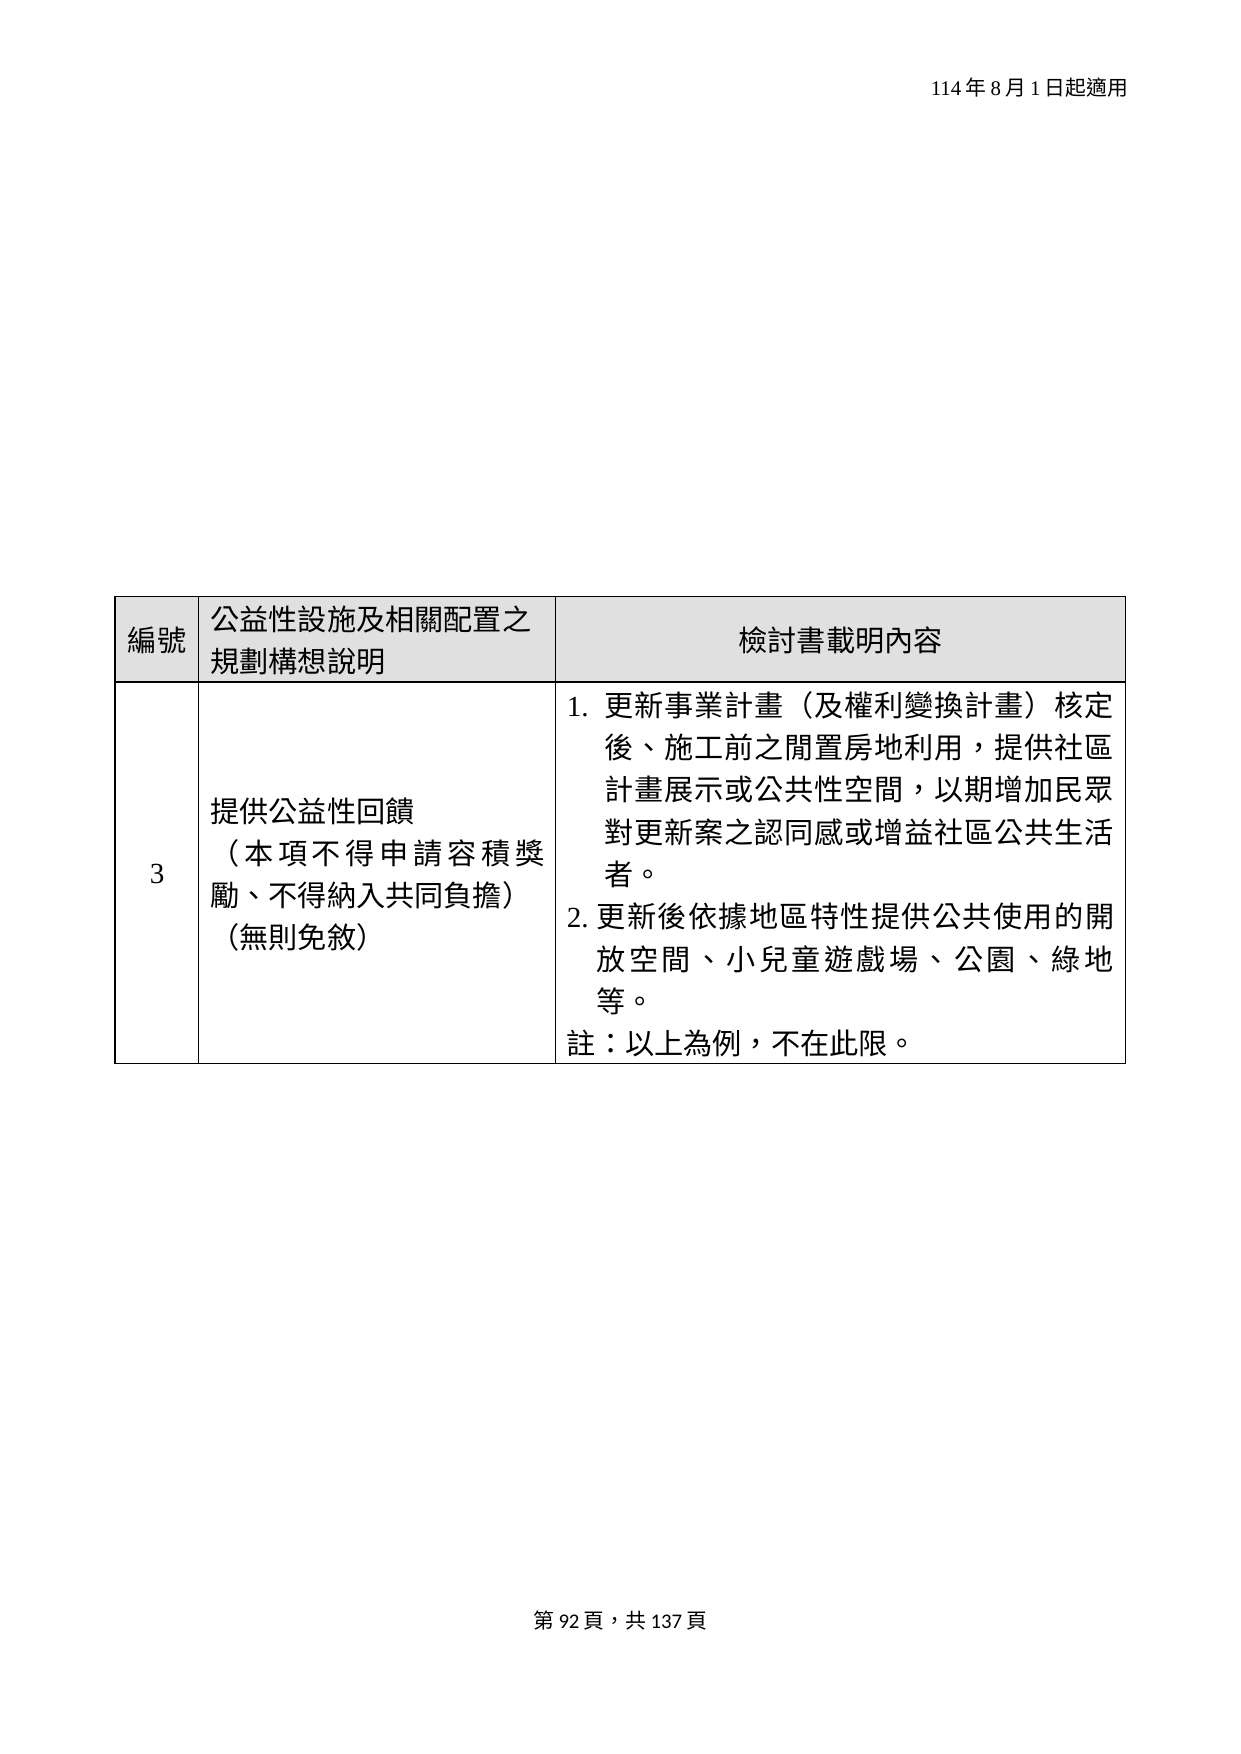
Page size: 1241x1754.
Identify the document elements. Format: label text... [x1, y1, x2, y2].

table_header 檢討書載明內容 [556, 597, 1125, 681]
table_cell 提供公益性回饋 （本項不得申請容積獎勵、不得納入共同負擔） （無則免敘） [199, 683, 555, 1063]
table_cell 更新事業計畫（及權利變換計畫）核定後、施工前之閒置房地利用，提供社區計畫展示或公共性空間，以期增加民眾對更新案之認同感或增益社區公共生活者。 更新後依據地區特性提供公共使用的開放空間、小兒童遊戲場、公園、綠地等。 註：以上為例，不在此限。 [556, 683, 1125, 1063]
table_header 編號 [116, 597, 198, 681]
table_header 公益性設施及相關配置之規劃構想說明 [199, 597, 555, 681]
table_cell 3 [116, 683, 198, 1063]
